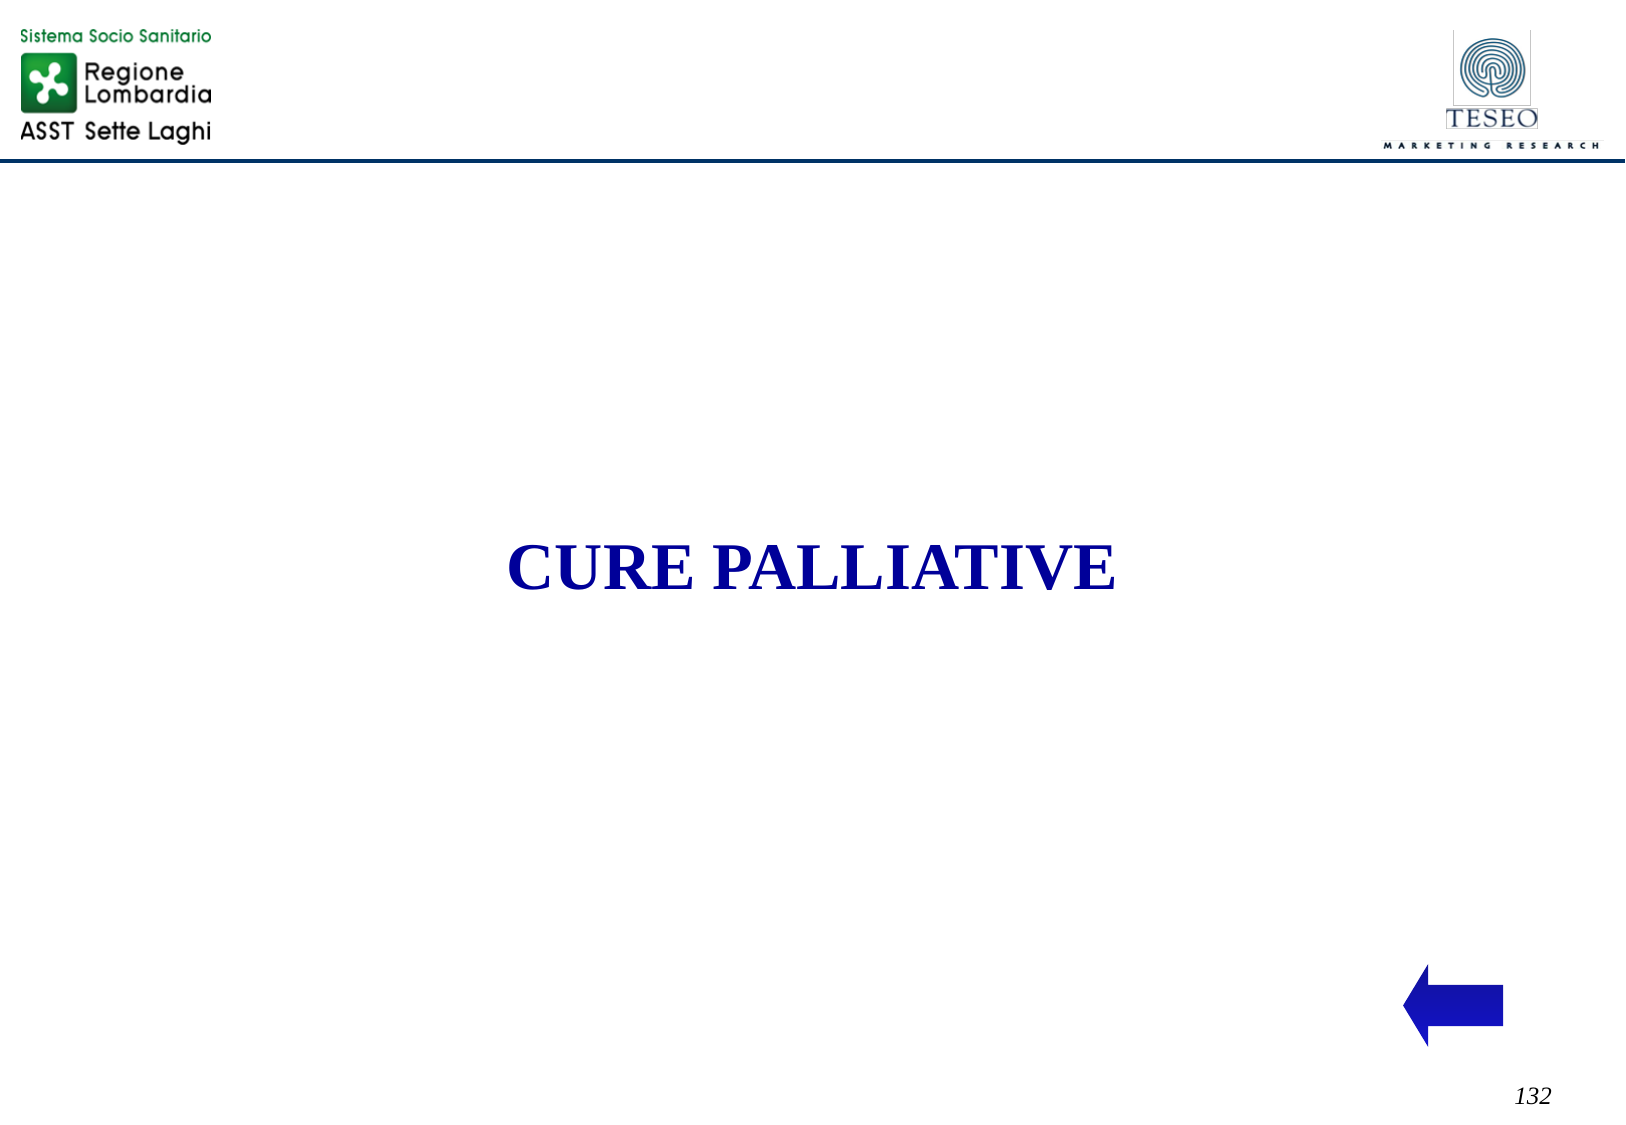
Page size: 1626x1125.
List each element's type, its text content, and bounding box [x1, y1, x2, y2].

picture [21, 26, 211, 148]
text_box CURE PALLIATIVE [121, 469, 1504, 657]
picture [1381, 30, 1604, 149]
text_box [1403, 964, 1504, 1047]
